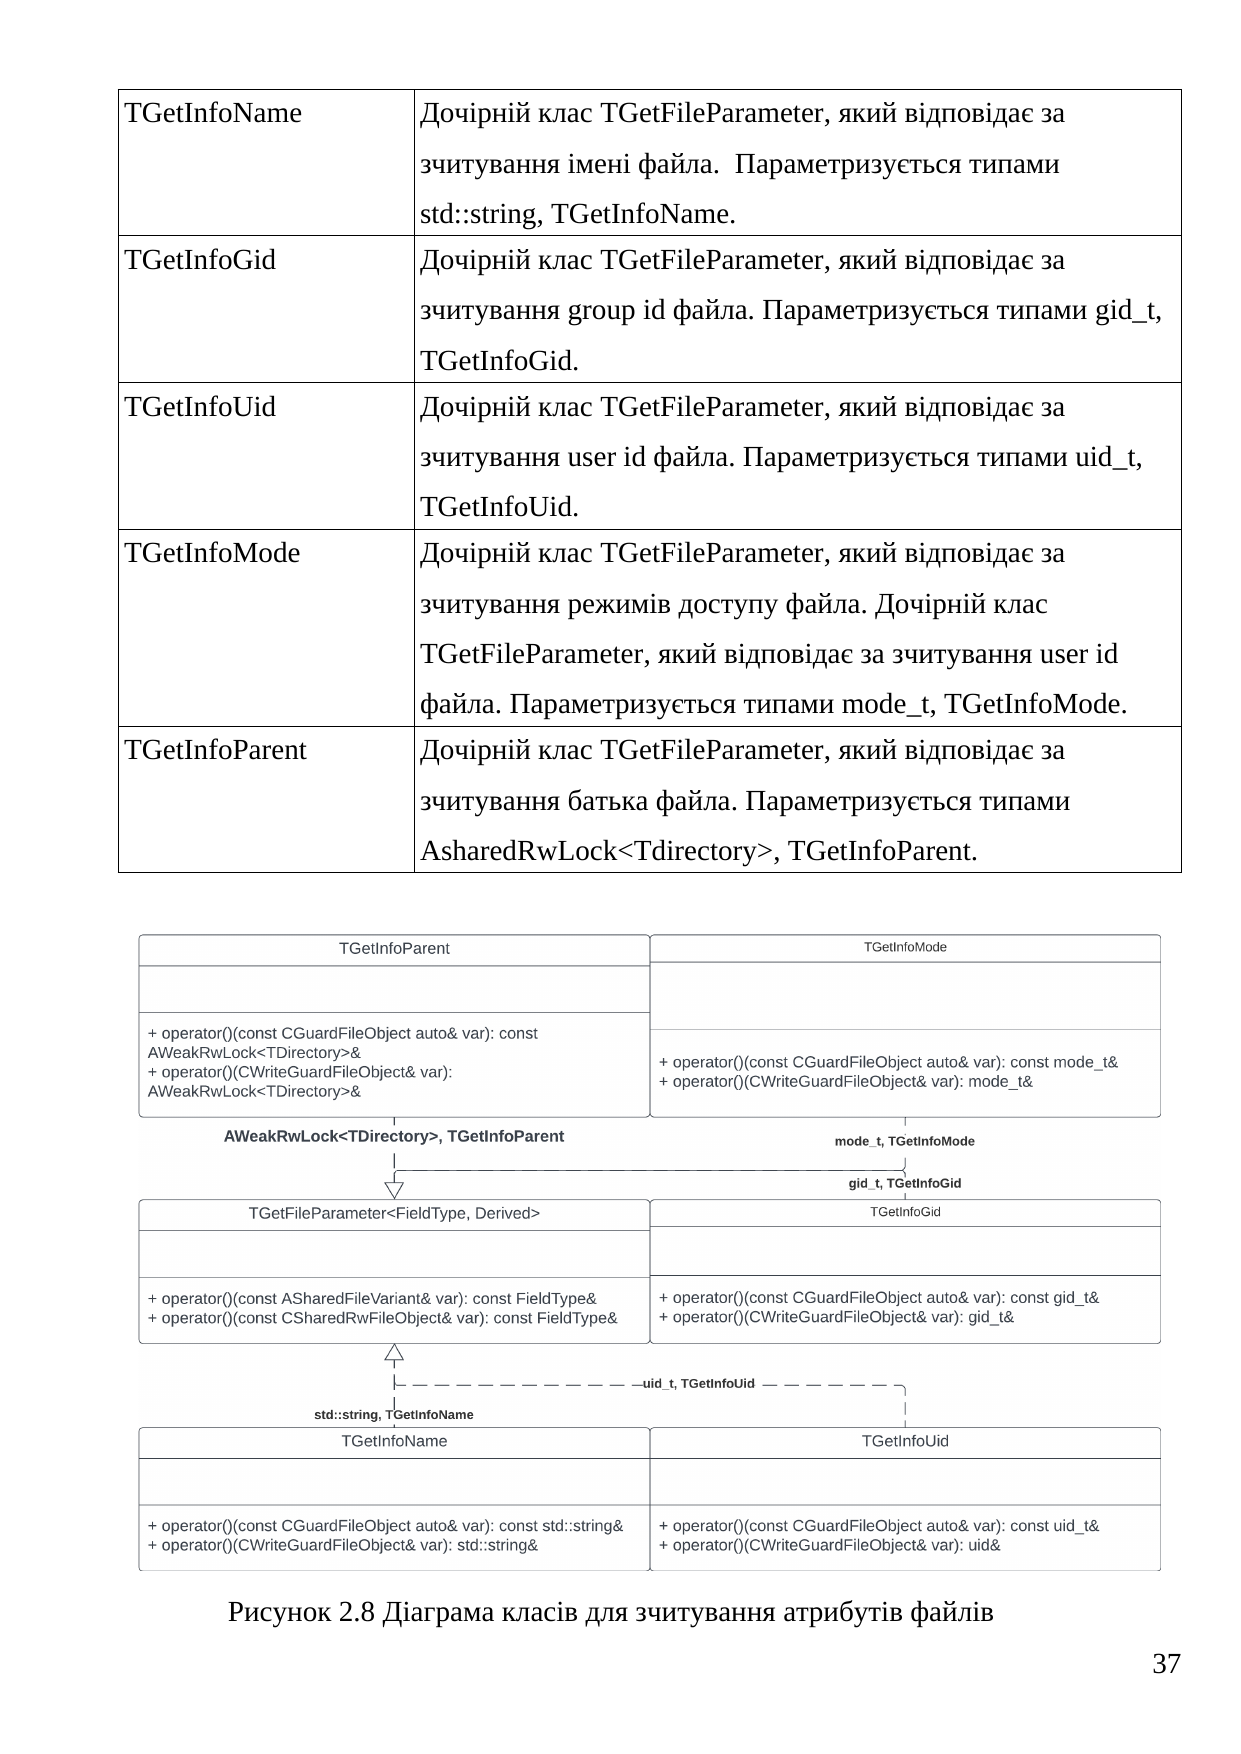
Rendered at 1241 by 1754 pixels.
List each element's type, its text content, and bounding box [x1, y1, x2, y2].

table_cell TGetInfoMode [119, 530, 414, 726]
table_cell TGetInfoGid [119, 236, 414, 382]
table_cell Дочірній клас TGetFileParameter, який відповідає за зчитування user id файла. Параметризується типами uid_t, TGetInfoUid. [415, 383, 1181, 529]
table_cell Дочірній клас TGetFileParameter, який відповідає за зчитування group id файла. Параметризується типами gid_t, TGetInfoGid. [415, 236, 1181, 382]
table_cell Дочірній клас TGetFileParameter, який відповідає за зчитування режимів доступу файла. Дочірній клас TGetFileParameter, який відповідає за зчитування user id файла. Параметризується типами mode_t, TGetInfoMode. [415, 530, 1181, 726]
table_cell Дочірній клас TGetFileParameter, який відповідає за зчитування батька файла. Параметризується типами AsharedRwLock<Tdirectory>, TGetInfoParent. [415, 727, 1181, 872]
table_cell TGetInfoParent [119, 727, 414, 872]
table_cell TGetInfoUid [119, 383, 414, 529]
table_cell TGetInfoName [119, 90, 414, 235]
picture [138, 934, 1161, 1571]
table_cell Дочірній клас TGetFileParameter, який відповідає за зчитування імені файла. Параметризується типами std::string, TGetInfoName. [415, 90, 1181, 235]
list Діаграма класів для зчитування атрибутів файлів [118, 924, 1181, 1628]
